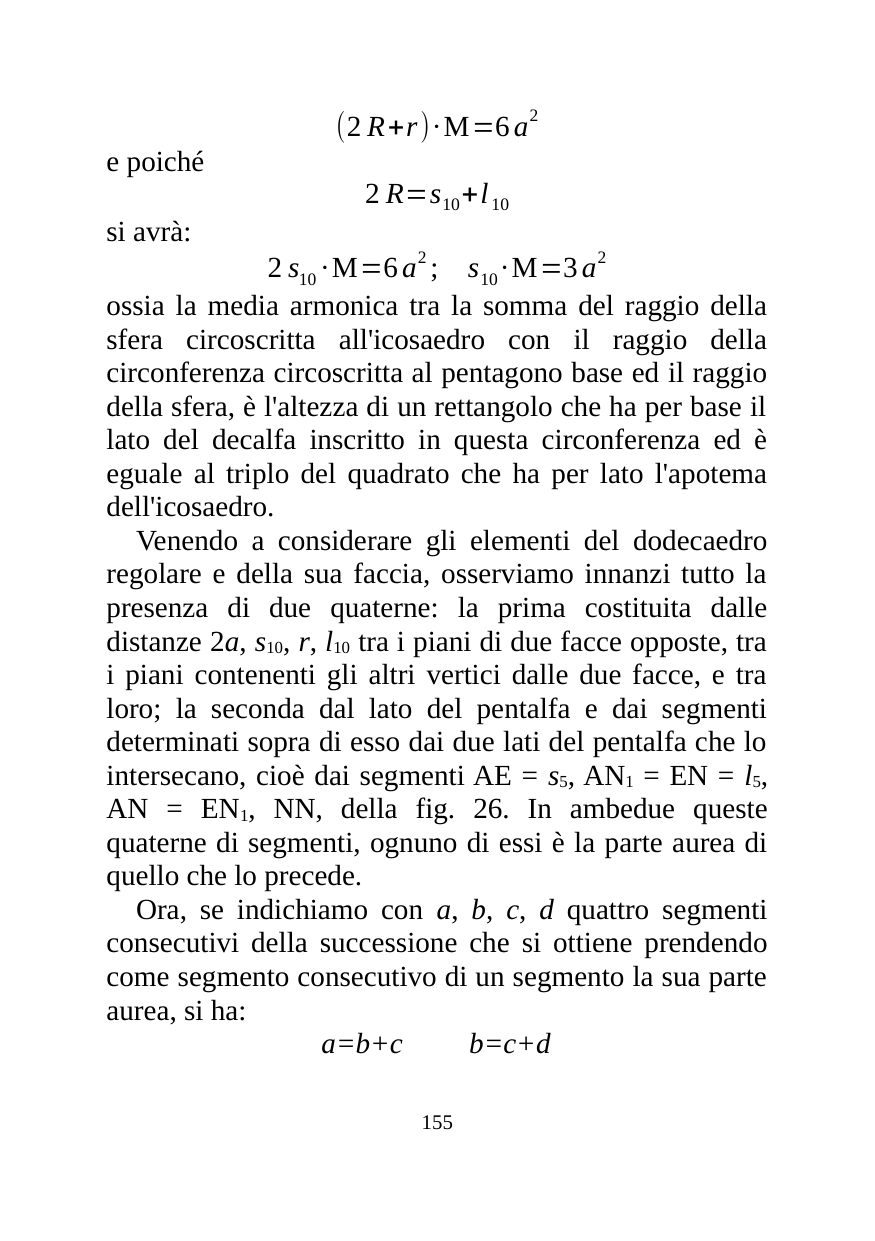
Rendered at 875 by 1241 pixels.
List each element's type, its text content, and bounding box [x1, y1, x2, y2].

text si avrà: [106, 214, 768, 247]
text Ora, se indichiamo con a, b, c, d quattro segmenti consecutivi della successione che si ottiene prendendo come segmento consecutivo di un segmento la sua parte aurea, si ha: [106, 892, 768, 1026]
text e poiché [106, 144, 768, 177]
text a=b+c b=c+d [106, 1026, 768, 1060]
text Venendo a considerare gli elementi del dodecaedro regolare e della sua faccia, osserviamo innanzi tutto la presenza di due quaterne: la prima costituita dalle distanze 2a, s10, r, l10 tra i piani di due facce opposte, tra i piani contenenti gli altri vertici dalle due facce, e tra loro; la seconda dal lato del pentalfa e dai segmenti determinati sopra di esso dai due lati del pentalfa che lo intersecano, cioè dai segmenti AE = s5, AN1 = EN = l5, AN = EN1, NN, della fig. 26. In ambedue queste quaterne di segmenti, ognuno di essi è la parte aurea di quello che lo precede. [106, 523, 768, 892]
text ossia la media armonica tra la somma del raggio della sfera circoscritta all'icosaedro con il raggio della circonferenza circoscritta al pentagono base ed il raggio della sfera, è l'altezza di un rettangolo che ha per base il lato del decalfa inscritto in questa circonferenza ed è eguale al triplo del quadrato che ha per lato l'apotema dell'icosaedro. [106, 288, 768, 523]
